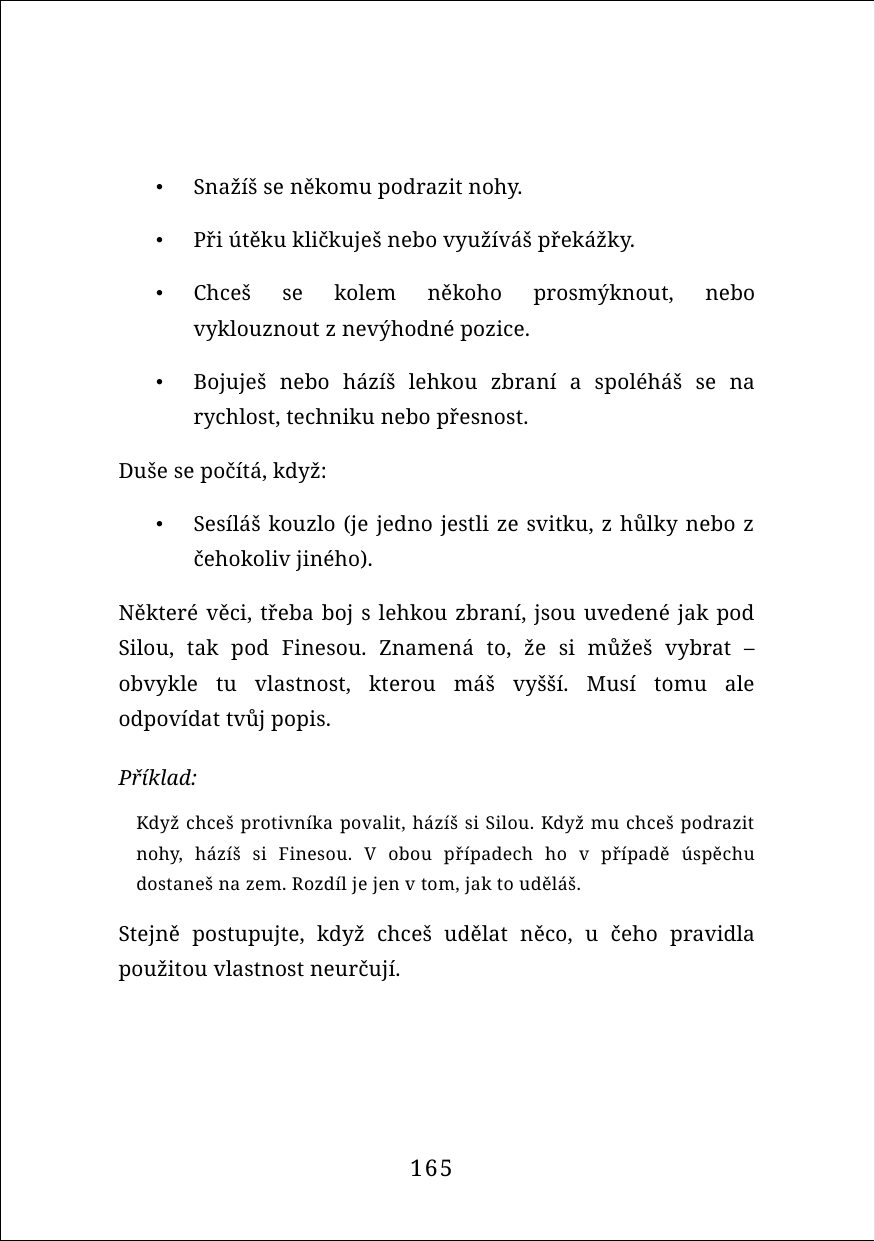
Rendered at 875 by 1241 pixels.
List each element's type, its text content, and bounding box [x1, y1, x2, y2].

text Stejně postupujte, když chceš udělat něco, u čeho pravidla použitou vlastnost neurčují. [118, 919, 756, 983]
text Duše se počítá, když: [118, 456, 756, 484]
text Příklad: [118, 763, 756, 792]
text Některé věci, třeba boj s lehkou zbraní, jsou uvedené jak pod Silou, tak pod Finesou. Znamená to, že si můžeš vybrat – obvykle tu vlastnost, kterou máš vyšší. Musí tomu ale odpovídat tvůj popis. [118, 598, 756, 733]
text Když chceš protivníka povalit, házíš si Silou. Když mu chceš podrazit nohy, házíš si Finesou. V obou případech ho v případě úspěchu dostaneš na zem. Rozdíl je jen v tom, jak to uděláš. [136, 811, 756, 895]
list Při útěku kličkuješ nebo využíváš překážky. [156, 225, 756, 253]
list Chceš se kolem někoho prosmýknout, nebo vyklouznout z nevýhodné pozice. [156, 278, 756, 342]
list Sesíláš kouzlo (je jedno jestli ze svitku, z hůlky nebo z čehokoliv jiného). [156, 509, 756, 573]
list Snažíš se někomu podrazit nohy. [156, 172, 756, 200]
list Bojuješ nebo házíš lehkou zbraní a spoléháš se na rychlost, techniku nebo přesnost. [156, 367, 756, 431]
